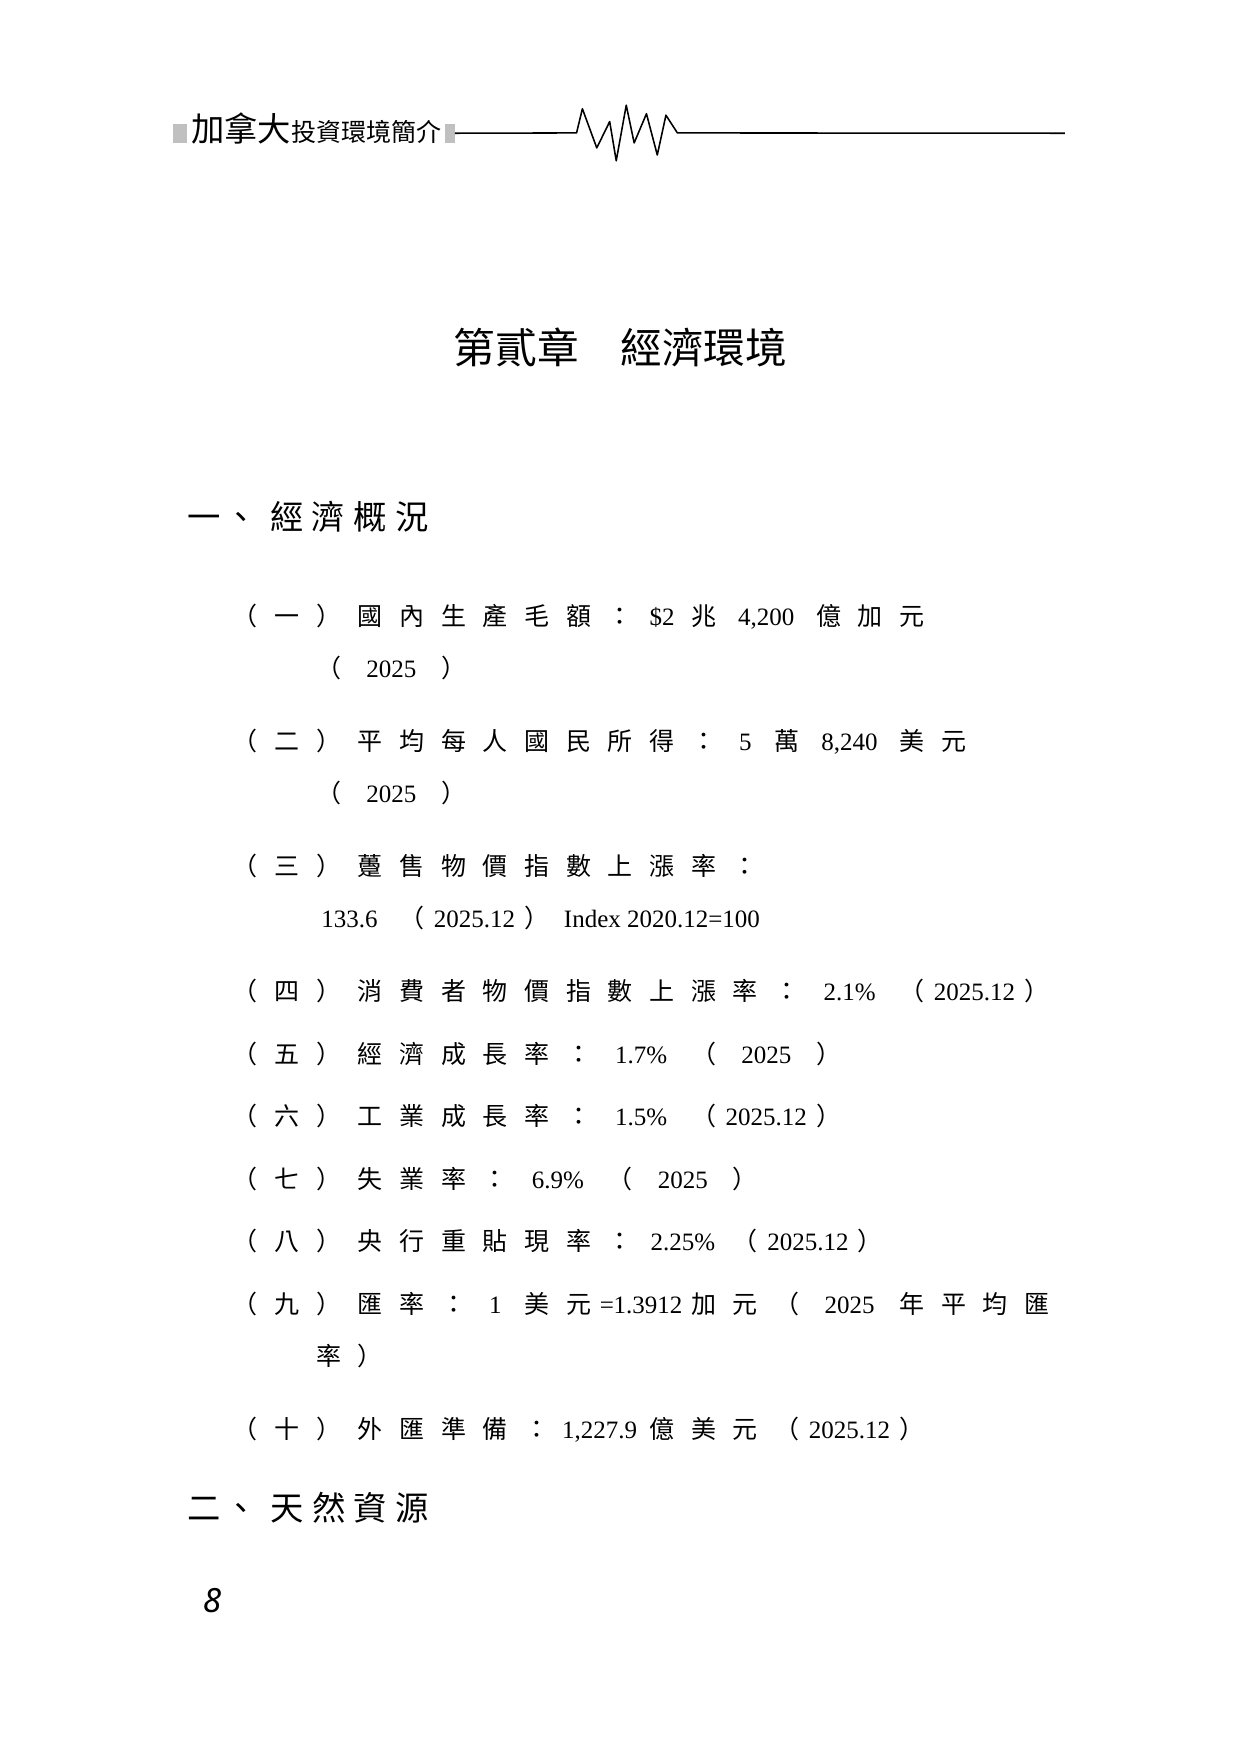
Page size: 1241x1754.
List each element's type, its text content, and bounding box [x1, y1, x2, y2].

text （六）工業成長率：1.5%（2025.12） [207, 1063, 1058, 1125]
text （四）消費者物價指數上漲率：2.1%（2025.12） [207, 938, 1058, 1000]
text 一、經濟概況 [183, 473, 1058, 536]
text （一）國內生產毛額：$2兆4,200億加元（2025） [207, 563, 1058, 688]
text 二、天然資源 [183, 1464, 1058, 1527]
text （三）躉售物價指數上漲率：133.6（2025.12）Index 2020.12=100 [207, 813, 1058, 938]
text （七）失業率：6.9%（2025） [207, 1125, 1058, 1188]
text （九）匯率：1美元=1.3912加元（2025年平均匯率） [207, 1250, 1058, 1375]
text （十）外匯準備：1,227.9億美元（2025.12） [207, 1375, 1058, 1438]
text （二）平均每人國民所得：5萬8,240美元（2025） [207, 688, 1058, 813]
text （五）經濟成長率：1.7%（2025） [207, 1000, 1058, 1063]
text （八）央行重貼現率：2.25%（2025.12） [207, 1188, 1058, 1250]
text 第貳章 經濟環境 [183, 304, 1058, 366]
